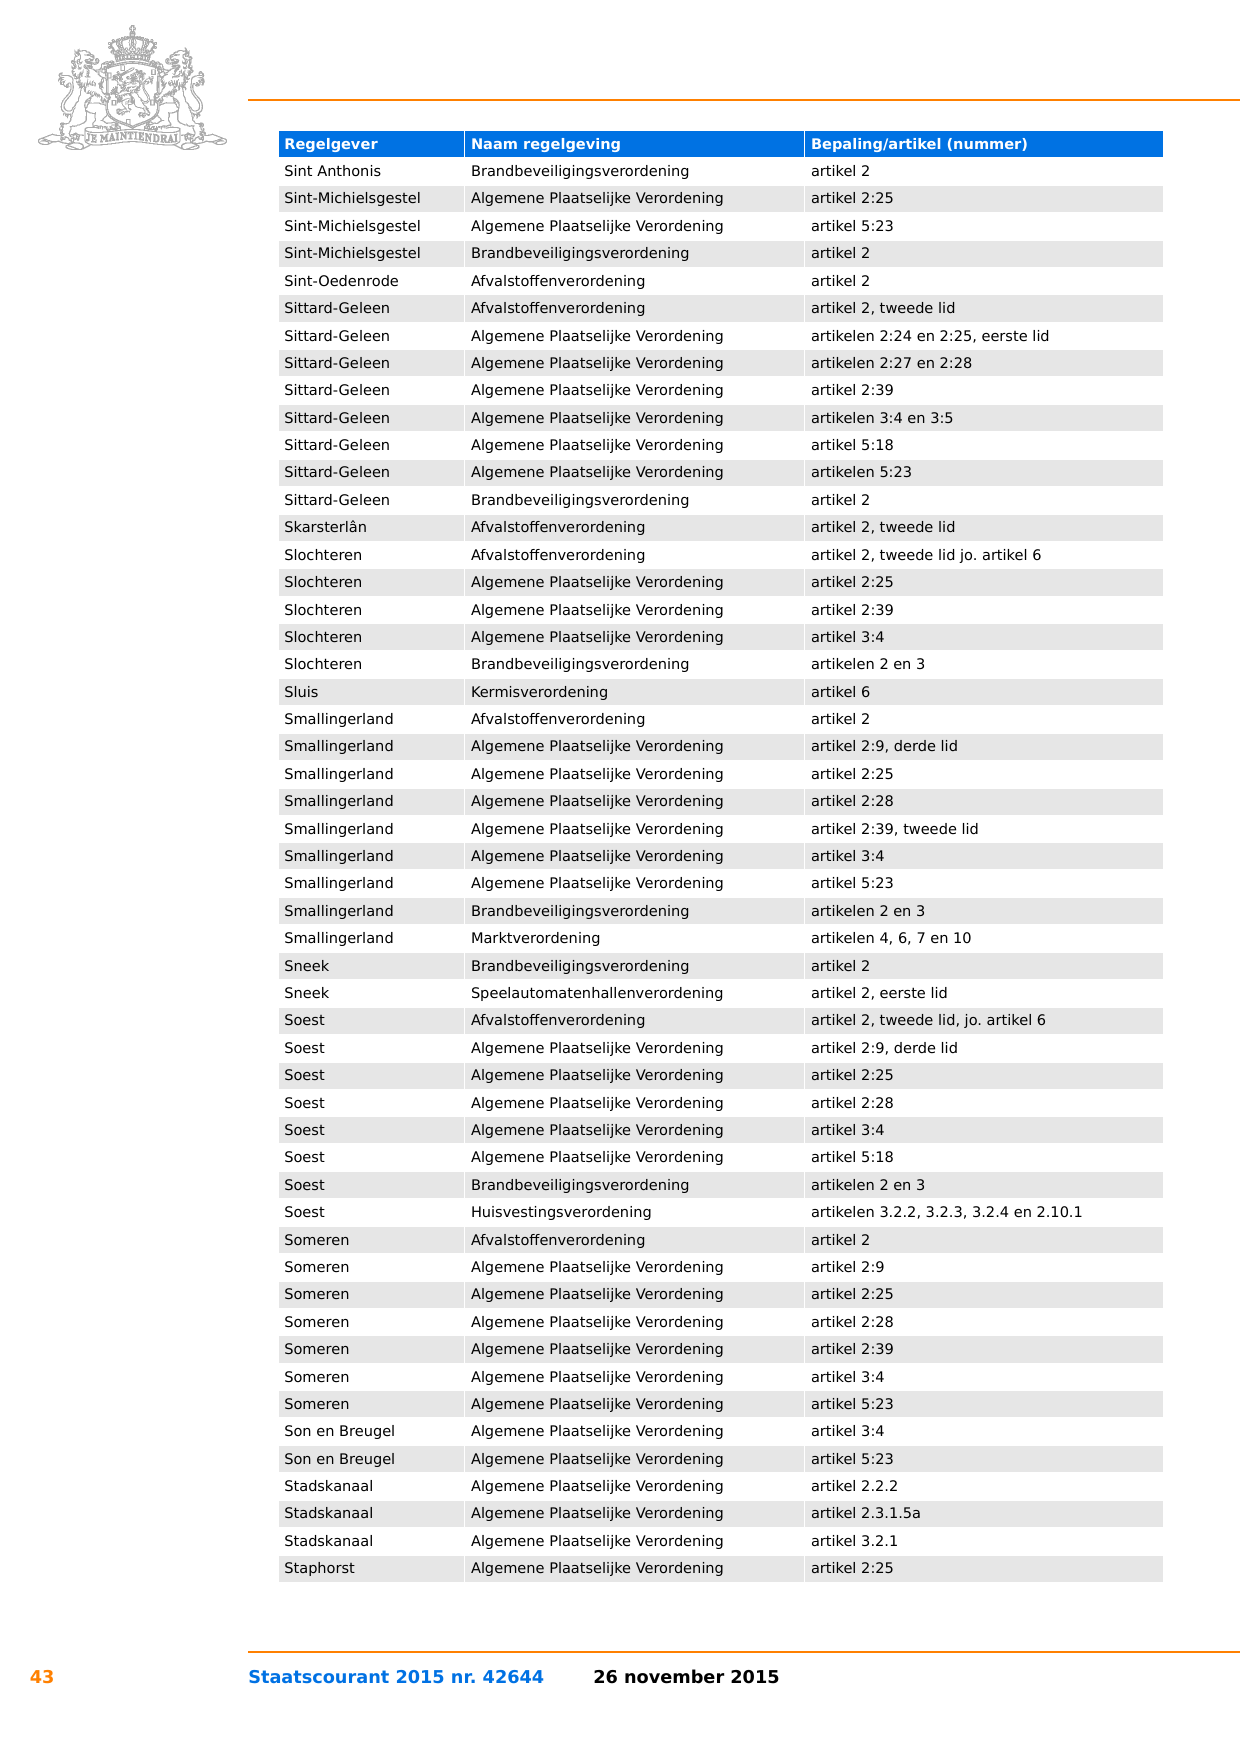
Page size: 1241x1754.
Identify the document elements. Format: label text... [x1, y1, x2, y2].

table_cell Afvalstoffenverordening [465, 1008, 804, 1034]
table_cell Stadskanaal [279, 1528, 464, 1554]
table_cell Sittard-Geleen [279, 432, 464, 459]
table_cell artikel 2 [805, 953, 1163, 979]
table_cell artikel 5:23 [805, 1391, 1163, 1417]
table_cell Smallingerland [279, 871, 464, 897]
table_cell Soest [279, 1145, 464, 1171]
table_cell Smallingerland [279, 898, 464, 924]
table_cell Algemene Plaatselijke Verordening [465, 761, 804, 787]
table_cell Algemene Plaatselijke Verordening [465, 1336, 804, 1363]
table_cell Staphorst [279, 1556, 464, 1582]
table_cell Algemene Plaatselijke Verordening [465, 1145, 804, 1171]
table_cell artikelen 2:24 en 2:25, eerste lid [805, 323, 1163, 349]
table_cell Algemene Plaatselijke Verordening [465, 1309, 804, 1335]
table_cell artikel 2:39 [805, 378, 1163, 404]
table_cell Smallingerland [279, 734, 464, 760]
table_cell Skarsterlân [279, 515, 464, 541]
table_cell Sint-Michielsgestel [279, 186, 464, 212]
table_cell artikel 5:23 [805, 871, 1163, 897]
table_cell Sittard-Geleen [279, 487, 464, 513]
table_cell artikel 2:9 [805, 1254, 1163, 1281]
table_cell Soest [279, 1063, 464, 1089]
table_cell Slochteren [279, 651, 464, 678]
table_cell Smallingerland [279, 816, 464, 842]
table_cell Someren [279, 1282, 464, 1308]
table_cell Algemene Plaatselijke Verordening [465, 1035, 804, 1061]
table_cell Marktverordening [465, 925, 804, 952]
table_cell Sittard-Geleen [279, 323, 464, 349]
table_cell Algemene Plaatselijke Verordening [465, 378, 804, 404]
table_cell Algemene Plaatselijke Verordening [465, 1446, 804, 1472]
table_cell Sint-Michielsgestel [279, 213, 464, 239]
table_cell Afvalstoffenverordening [465, 515, 804, 541]
table_cell Sint-Oedenrode [279, 268, 464, 294]
table_cell Algemene Plaatselijke Verordening [465, 1364, 804, 1390]
table_cell Soest [279, 1117, 464, 1143]
table_cell Stadskanaal [279, 1501, 464, 1527]
table_cell artikel 5:23 [805, 1446, 1163, 1472]
table_cell Algemene Plaatselijke Verordening [465, 1063, 804, 1089]
table_cell Slochteren [279, 542, 464, 568]
table_cell Sittard-Geleen [279, 405, 464, 431]
table_cell artikel 2:25 [805, 1556, 1163, 1582]
table_cell Sittard-Geleen [279, 350, 464, 376]
table_cell artikel 2 [805, 487, 1163, 513]
table_cell Slochteren [279, 624, 464, 650]
table_cell artikel 2:25 [805, 569, 1163, 596]
table_cell Algemene Plaatselijke Verordening [465, 816, 804, 842]
table_cell artikel 2, tweede lid jo. artikel 6 [805, 542, 1163, 568]
table_cell Slochteren [279, 569, 464, 596]
table_cell artikel 2:9, derde lid [805, 1035, 1163, 1061]
table_cell artikel 2:28 [805, 1090, 1163, 1116]
table_cell artikelen 5:23 [805, 460, 1163, 486]
table_cell artikel 2 [805, 268, 1163, 294]
table_cell Son en Breugel [279, 1446, 464, 1472]
table_cell Smallingerland [279, 789, 464, 815]
table_cell Algemene Plaatselijke Verordening [465, 1254, 804, 1281]
table_cell Soest [279, 1090, 464, 1116]
table_cell Sittard-Geleen [279, 295, 464, 322]
table_cell Sneek [279, 953, 464, 979]
table_cell artikel 2, tweede lid, jo. artikel 6 [805, 1008, 1163, 1034]
table_cell Algemene Plaatselijke Verordening [465, 1501, 804, 1527]
table_cell artikel 2, tweede lid [805, 295, 1163, 322]
table_cell artikel 2 [805, 706, 1163, 733]
table_cell artikel 5:23 [805, 213, 1163, 239]
table_cell artikel 2 [805, 241, 1163, 267]
table_cell Kermisverordening [465, 679, 804, 705]
table_cell Brandbeveiligingsverordening [465, 241, 804, 267]
table_cell Algemene Plaatselijke Verordening [465, 1117, 804, 1143]
table_cell Algemene Plaatselijke Verordening [465, 1090, 804, 1116]
table_cell Sint Anthonis [279, 158, 464, 185]
table_cell artikel 3.2.1 [805, 1528, 1163, 1554]
table_cell artikel 2, eerste lid [805, 980, 1163, 1007]
table_cell Algemene Plaatselijke Verordening [465, 789, 804, 815]
table_cell artikel 2:39 [805, 597, 1163, 623]
table_cell Someren [279, 1336, 464, 1363]
table_cell artikelen 2 en 3 [805, 898, 1163, 924]
table_cell artikelen 3:4 en 3:5 [805, 405, 1163, 431]
table_cell Algemene Plaatselijke Verordening [465, 1473, 804, 1500]
table_cell artikel 2 [805, 158, 1163, 185]
table_header Bepaling/artikel (nummer) [805, 131, 1163, 157]
table_cell Son en Breugel [279, 1419, 464, 1445]
table_cell Algemene Plaatselijke Verordening [465, 186, 804, 212]
table_cell artikel 2:28 [805, 1309, 1163, 1335]
table_cell Afvalstoffenverordening [465, 542, 804, 568]
table_cell artikel 3:4 [805, 843, 1163, 869]
table_cell Brandbeveiligingsverordening [465, 487, 804, 513]
table_cell Algemene Plaatselijke Verordening [465, 734, 804, 760]
table_cell artikel 6 [805, 679, 1163, 705]
table_cell Soest [279, 1035, 464, 1061]
table_cell Sint-Michielsgestel [279, 241, 464, 267]
table_cell artikelen 2:27 en 2:28 [805, 350, 1163, 376]
table_cell Someren [279, 1309, 464, 1335]
table_cell Algemene Plaatselijke Verordening [465, 871, 804, 897]
table_cell Someren [279, 1254, 464, 1281]
table_cell artikelen 3.2.2, 3.2.3, 3.2.4 en 2.10.1 [805, 1199, 1163, 1226]
table_cell Brandbeveiligingsverordening [465, 898, 804, 924]
table_cell Smallingerland [279, 761, 464, 787]
table_cell Sneek [279, 980, 464, 1007]
table_cell Speelautomatenhallenverordening [465, 980, 804, 1007]
table_cell Algemene Plaatselijke Verordening [465, 624, 804, 650]
table_cell Afvalstoffenverordening [465, 706, 804, 733]
table_header Naam regelgeving [465, 131, 804, 157]
table_cell artikel 3:4 [805, 624, 1163, 650]
picture [38, 25, 227, 150]
table_cell Algemene Plaatselijke Verordening [465, 843, 804, 869]
table_cell Algemene Plaatselijke Verordening [465, 1282, 804, 1308]
table_cell artikel 2.2.2 [805, 1473, 1163, 1500]
table_cell Algemene Plaatselijke Verordening [465, 350, 804, 376]
table_cell artikel 5:18 [805, 432, 1163, 459]
table_header Regelgever [279, 131, 464, 157]
table_cell Algemene Plaatselijke Verordening [465, 569, 804, 596]
table_cell Algemene Plaatselijke Verordening [465, 1556, 804, 1582]
table_cell Algemene Plaatselijke Verordening [465, 432, 804, 459]
table_cell Smallingerland [279, 843, 464, 869]
table_cell artikel 2.3.1.5a [805, 1501, 1163, 1527]
table_cell Afvalstoffenverordening [465, 268, 804, 294]
table_cell artikel 2:25 [805, 761, 1163, 787]
table_cell Afvalstoffenverordening [465, 295, 804, 322]
table_cell Algemene Plaatselijke Verordening [465, 405, 804, 431]
table_cell Algemene Plaatselijke Verordening [465, 1391, 804, 1417]
table_cell Someren [279, 1227, 464, 1253]
table_cell Brandbeveiligingsverordening [465, 1172, 804, 1198]
table_cell artikel 2:9, derde lid [805, 734, 1163, 760]
table_cell Slochteren [279, 597, 464, 623]
table_cell Smallingerland [279, 706, 464, 733]
table_cell artikel 3:4 [805, 1419, 1163, 1445]
table_cell artikel 2:25 [805, 186, 1163, 212]
table_cell Algemene Plaatselijke Verordening [465, 1528, 804, 1554]
table_cell artikel 2:25 [805, 1063, 1163, 1089]
table_cell Algemene Plaatselijke Verordening [465, 597, 804, 623]
table_cell artikel 2, tweede lid [805, 515, 1163, 541]
table_cell Soest [279, 1172, 464, 1198]
table_cell Brandbeveiligingsverordening [465, 651, 804, 678]
table_cell Algemene Plaatselijke Verordening [465, 460, 804, 486]
table_cell artikel 2 [805, 1227, 1163, 1253]
table_cell Sittard-Geleen [279, 378, 464, 404]
table_cell artikel 2:28 [805, 789, 1163, 815]
table_cell Sittard-Geleen [279, 460, 464, 486]
table_cell artikel 3:4 [805, 1364, 1163, 1390]
table_cell Huisvestingsverordening [465, 1199, 804, 1226]
table_cell artikel 3:4 [805, 1117, 1163, 1143]
table_cell artikel 2:39, tweede lid [805, 816, 1163, 842]
table_cell artikel 5:18 [805, 1145, 1163, 1171]
table_cell Brandbeveiligingsverordening [465, 158, 804, 185]
table_cell artikelen 2 en 3 [805, 651, 1163, 678]
table_cell Soest [279, 1199, 464, 1226]
table_cell Algemene Plaatselijke Verordening [465, 323, 804, 349]
table_cell artikelen 4, 6, 7 en 10 [805, 925, 1163, 952]
table_cell artikelen 2 en 3 [805, 1172, 1163, 1198]
table_cell Algemene Plaatselijke Verordening [465, 1419, 804, 1445]
table_cell artikel 2:39 [805, 1336, 1163, 1363]
table_cell Soest [279, 1008, 464, 1034]
table_cell Brandbeveiligingsverordening [465, 953, 804, 979]
table_cell artikel 2:25 [805, 1282, 1163, 1308]
table_cell Stadskanaal [279, 1473, 464, 1500]
table_cell Afvalstoffenverordening [465, 1227, 804, 1253]
table_cell Sluis [279, 679, 464, 705]
table_cell Smallingerland [279, 925, 464, 952]
table_cell Someren [279, 1391, 464, 1417]
table_cell Someren [279, 1364, 464, 1390]
table_cell Algemene Plaatselijke Verordening [465, 213, 804, 239]
